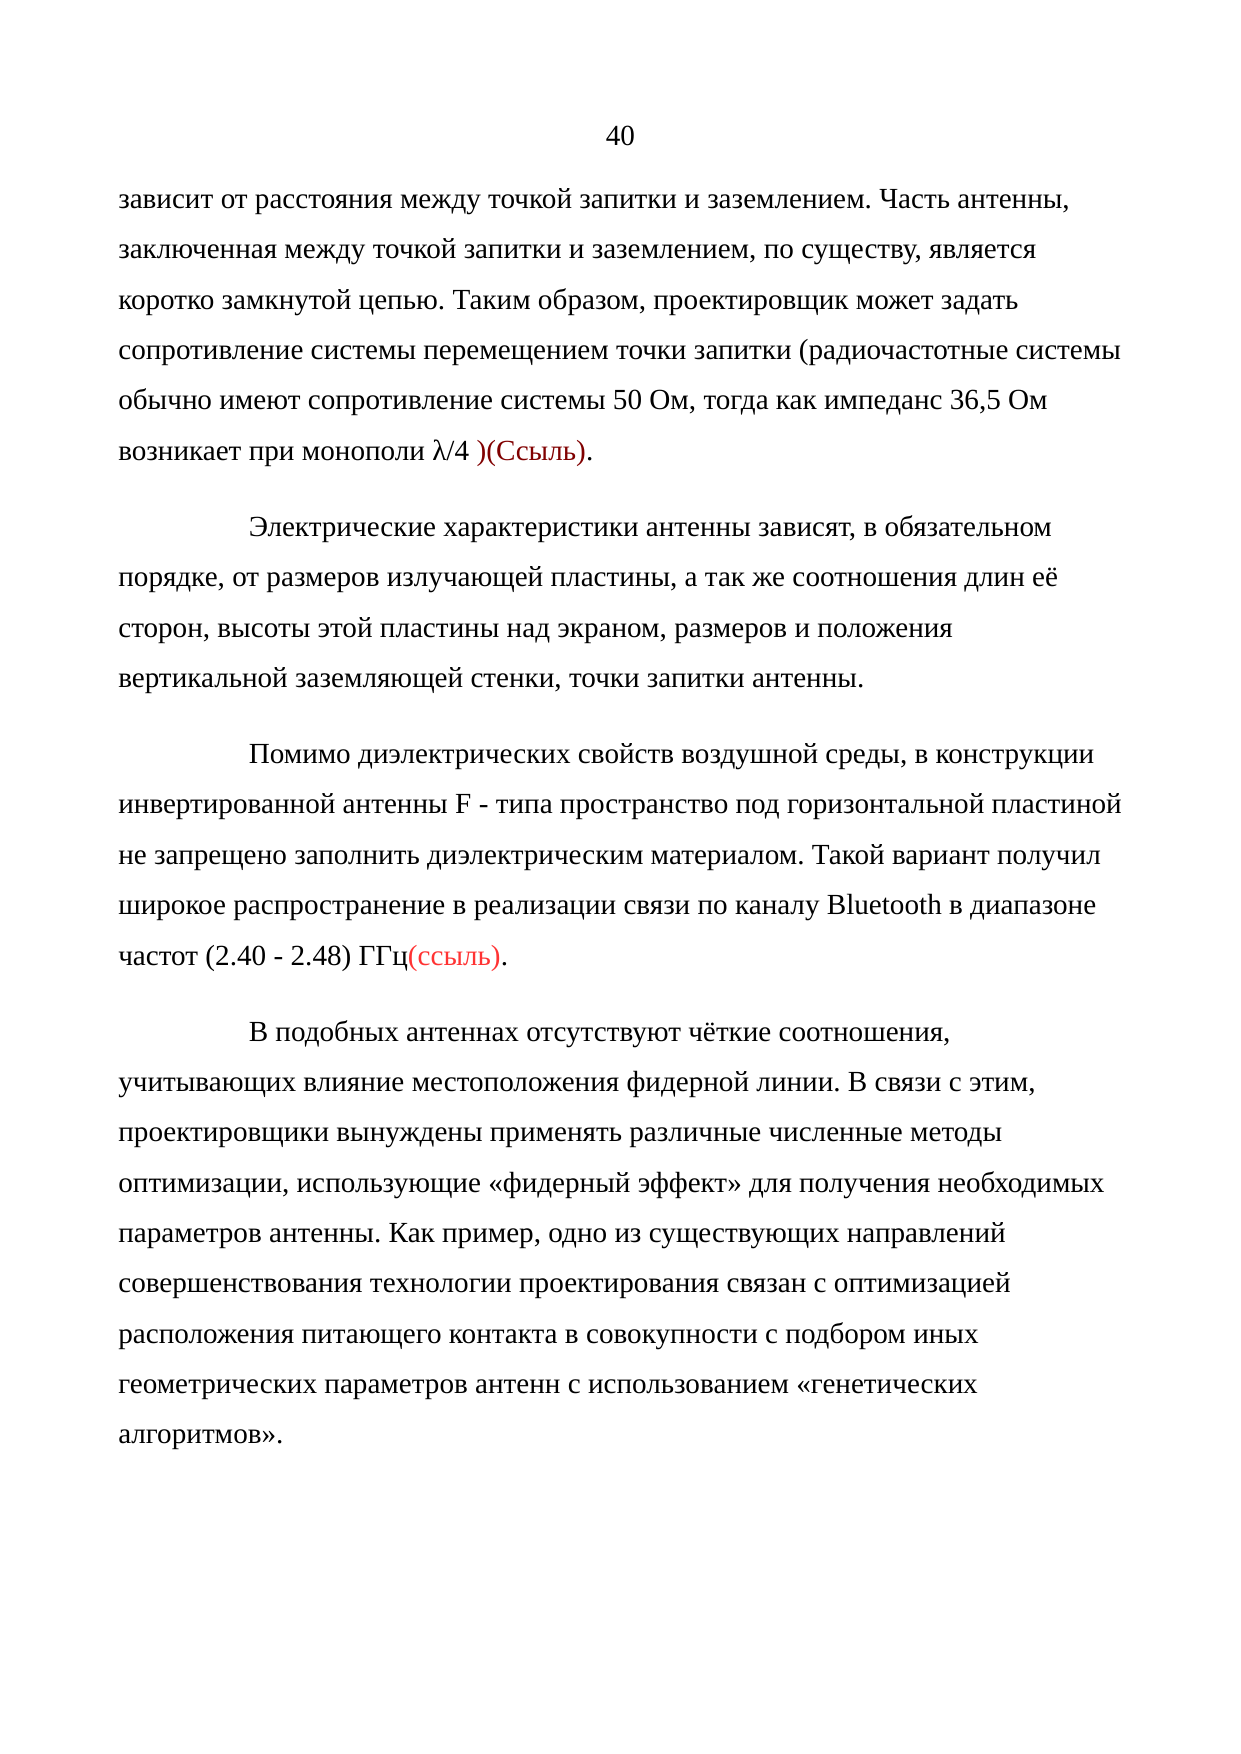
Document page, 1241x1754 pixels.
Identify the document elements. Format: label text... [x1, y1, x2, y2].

text зависит от расстояния между точкой запитки и заземлением. Часть антенны, заключенная между точкой запитки и заземлением, по существу, является коротко замкнутой цепью. Таким образом, проектировщик может задать сопротивление системы перемещением точки запитки (радиочастотные системы обычно имеют сопротивление системы 50 Ом, тогда как импеданс 36,5 Ом возникает при монополи λ/4 )(Ссыль). [118, 181, 1122, 466]
text В подобных антеннах отсутствуют чёткие соотношения, учитывающих влияние местоположения фидерной линии. В связи с этим, проектировщики вынуждены применять различные численные методы оптимизации, использующие «фидерный эффект» для получения необходимых параметров антенны. Как пример, одно из существующих направлений совершенствования технологии проектирования связан с оптимизацией расположения питающего контакта в совокупности с подбором иных геометрических параметров антенн с использованием «генетических алгоритмов». [118, 1014, 1122, 1450]
text Электрические характеристики антенны зависят, в обязательном порядке, от размеров излучающей пластины, а так же соотношения длин её сторон, высоты этой пластины над экраном, размеров и положения вертикальной заземляющей стенки, точки запитки антенны. [118, 509, 1122, 693]
text Помимо диэлектрических свойств воздушной среды, в конструкции инвертированной антенны F ‑ типа пространство под горизонтальной пластиной не запрещено заполнить диэлектрическим материалом. Такой вариант получил широкое распространение в реализации связи по каналу Bluetooth в диапазоне частот (2.40 ‑ 2.48) ГГц(ссыль). [118, 736, 1122, 971]
